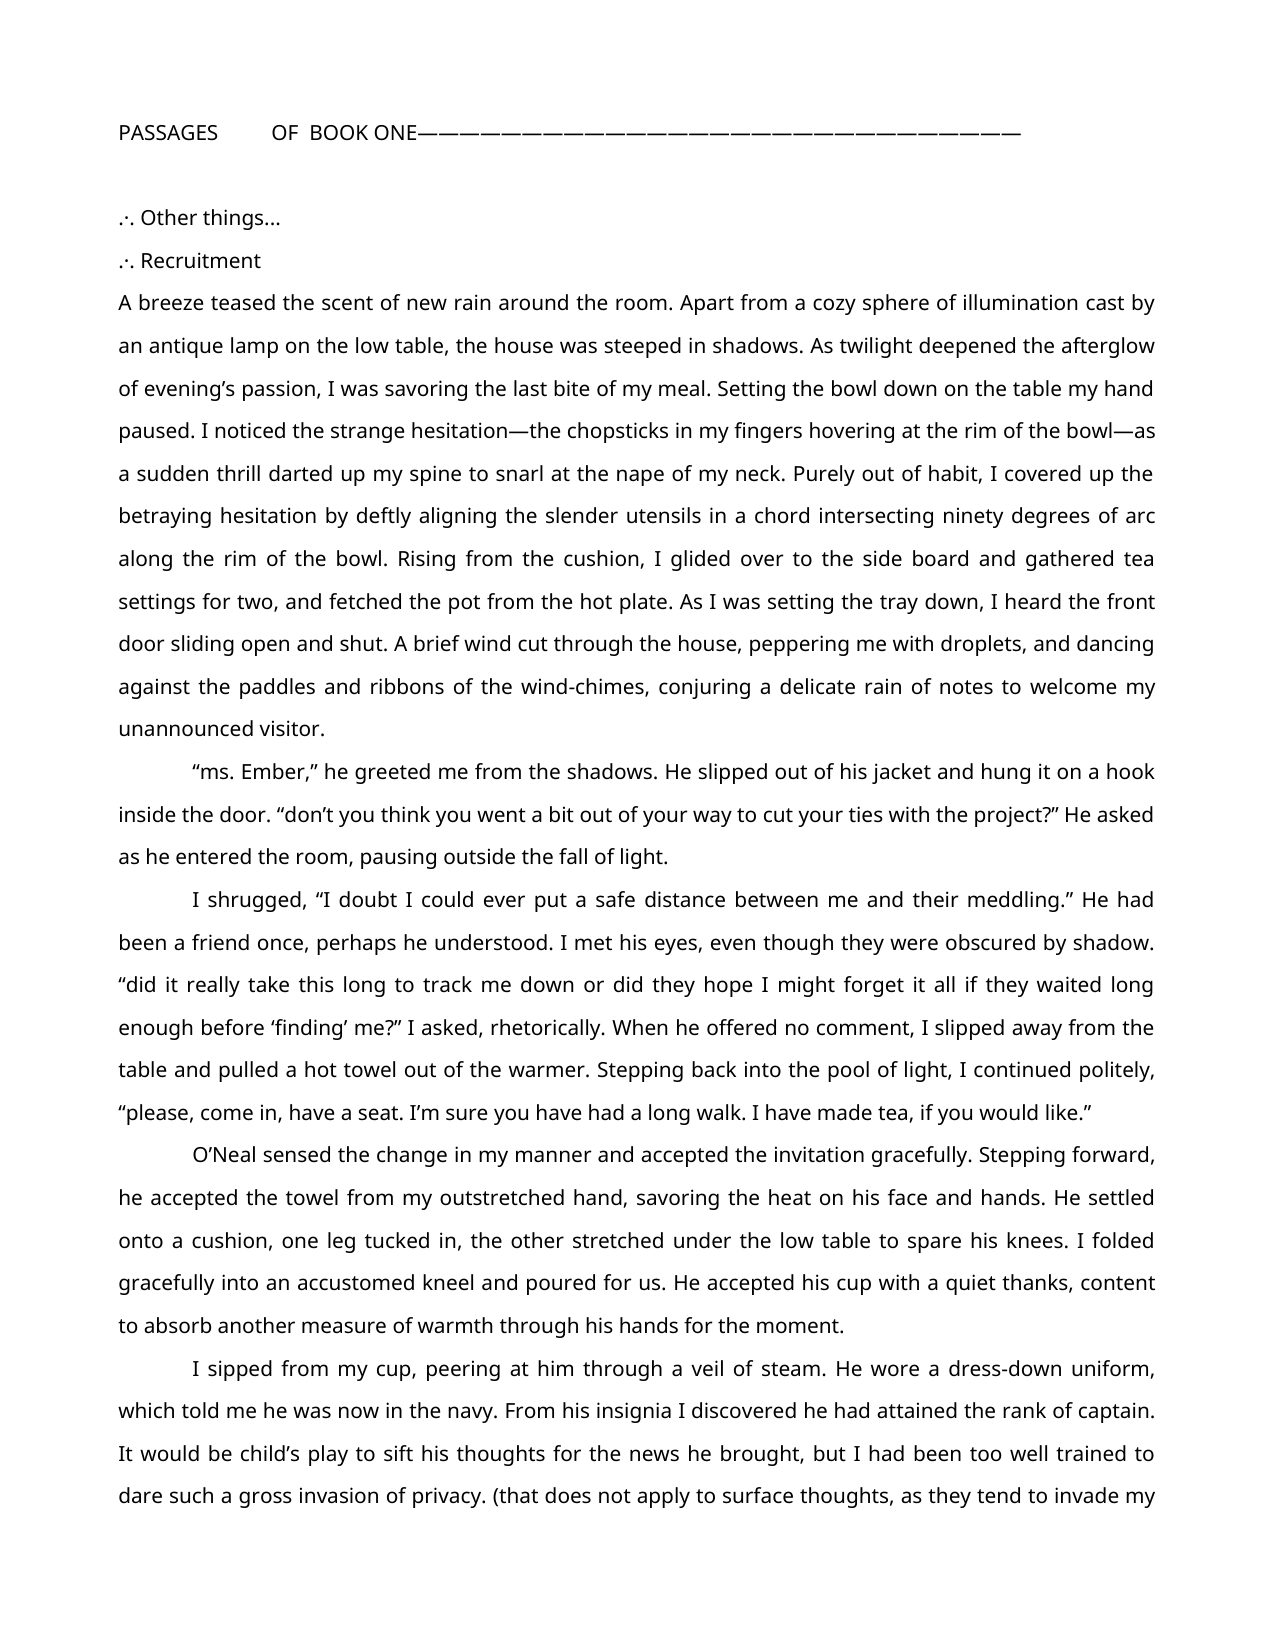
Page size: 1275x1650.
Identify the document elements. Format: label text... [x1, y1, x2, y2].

text I shrugged, “I doubt I could ever put a safe distance between me and their meddling.” He had been a friend once, perhaps he understood. I met his eyes, even though they were obscured by shadow. “did it really take this long to track me down or did they hope I might forget it all if they waited long enough before ‘finding’ me?” I asked, rhetorically. When he offered no comment, I slipped away from the table and pulled a hot towel out of the warmer. Stepping back into the pool of light, I continued politely, “please, come in, have a seat. I’m sure you have had a long walk. I have made tea, if you would like.” [118, 885, 1157, 1126]
text A breeze teased the scent of new rain around the room. Apart from a cozy sphere of illumination cast by an antique lamp on the low table, the house was steeped in shadows. As twilight deepened the afterglow of evening’s passion, I was savoring the last bite of my meal. Setting the bowl down on the table my hand paused. I noticed the strange hesitation—the chopsticks in my fingers hovering at the rim of the bowl—as a sudden thrill darted up my spine to snarl at the nape of my neck. Purely out of habit, I covered up the betraying hesitation by deftly aligning the slender utensils in a chord intersecting ninety degrees of arc along the rim of the bowl. Rising from the cushion, I glided over to the side board and gathered tea settings for two, and fetched the pot from the hot plate. As I was setting the tray down, I heard the front door sliding open and shut. A brief wind cut through the house, peppering me with droplets, and dancing against the paddles and ribbons of the wind-chimes, conjuring a delicate rain of notes to welcome my unannounced visitor. [118, 288, 1157, 743]
text I sipped from my cup, peering at him through a veil of steam. He wore a dress-down uniform, which told me he was now in the navy. From his insignia I discovered he had attained the rank of captain. It would be child’s play to sift his thoughts for the news he brought, but I had been too well trained to dare such a gross invasion of privacy. (that does not apply to surface thoughts, as they tend to invade my [118, 1354, 1157, 1510]
text Passages of Book One————————————————————————————— [118, 118, 1157, 147]
text O’Neal sensed the change in my manner and accepted the invitation gracefully. Stepping forward, he accepted the towel from my outstretched hand, savoring the heat on his face and hands. He settled onto a cushion, one leg tucked in, the other stretched under the low table to spare his knees. I folded gracefully into an accustomed kneel and poured for us. He accepted his cup with a quiet thanks, content to absorb another measure of warmth through his hands for the moment. [118, 1141, 1157, 1339]
text .·. Recruitment [118, 246, 1157, 274]
text “ms. Ember,” he greeted me from the shadows. He slipped out of his jacket and hung it on a hook inside the door. “don’t you think you went a bit out of your way to cut your ties with the project?” He asked as he entered the room, pausing outside the fall of light. [118, 757, 1157, 871]
text .·. Other things... [118, 203, 1157, 232]
